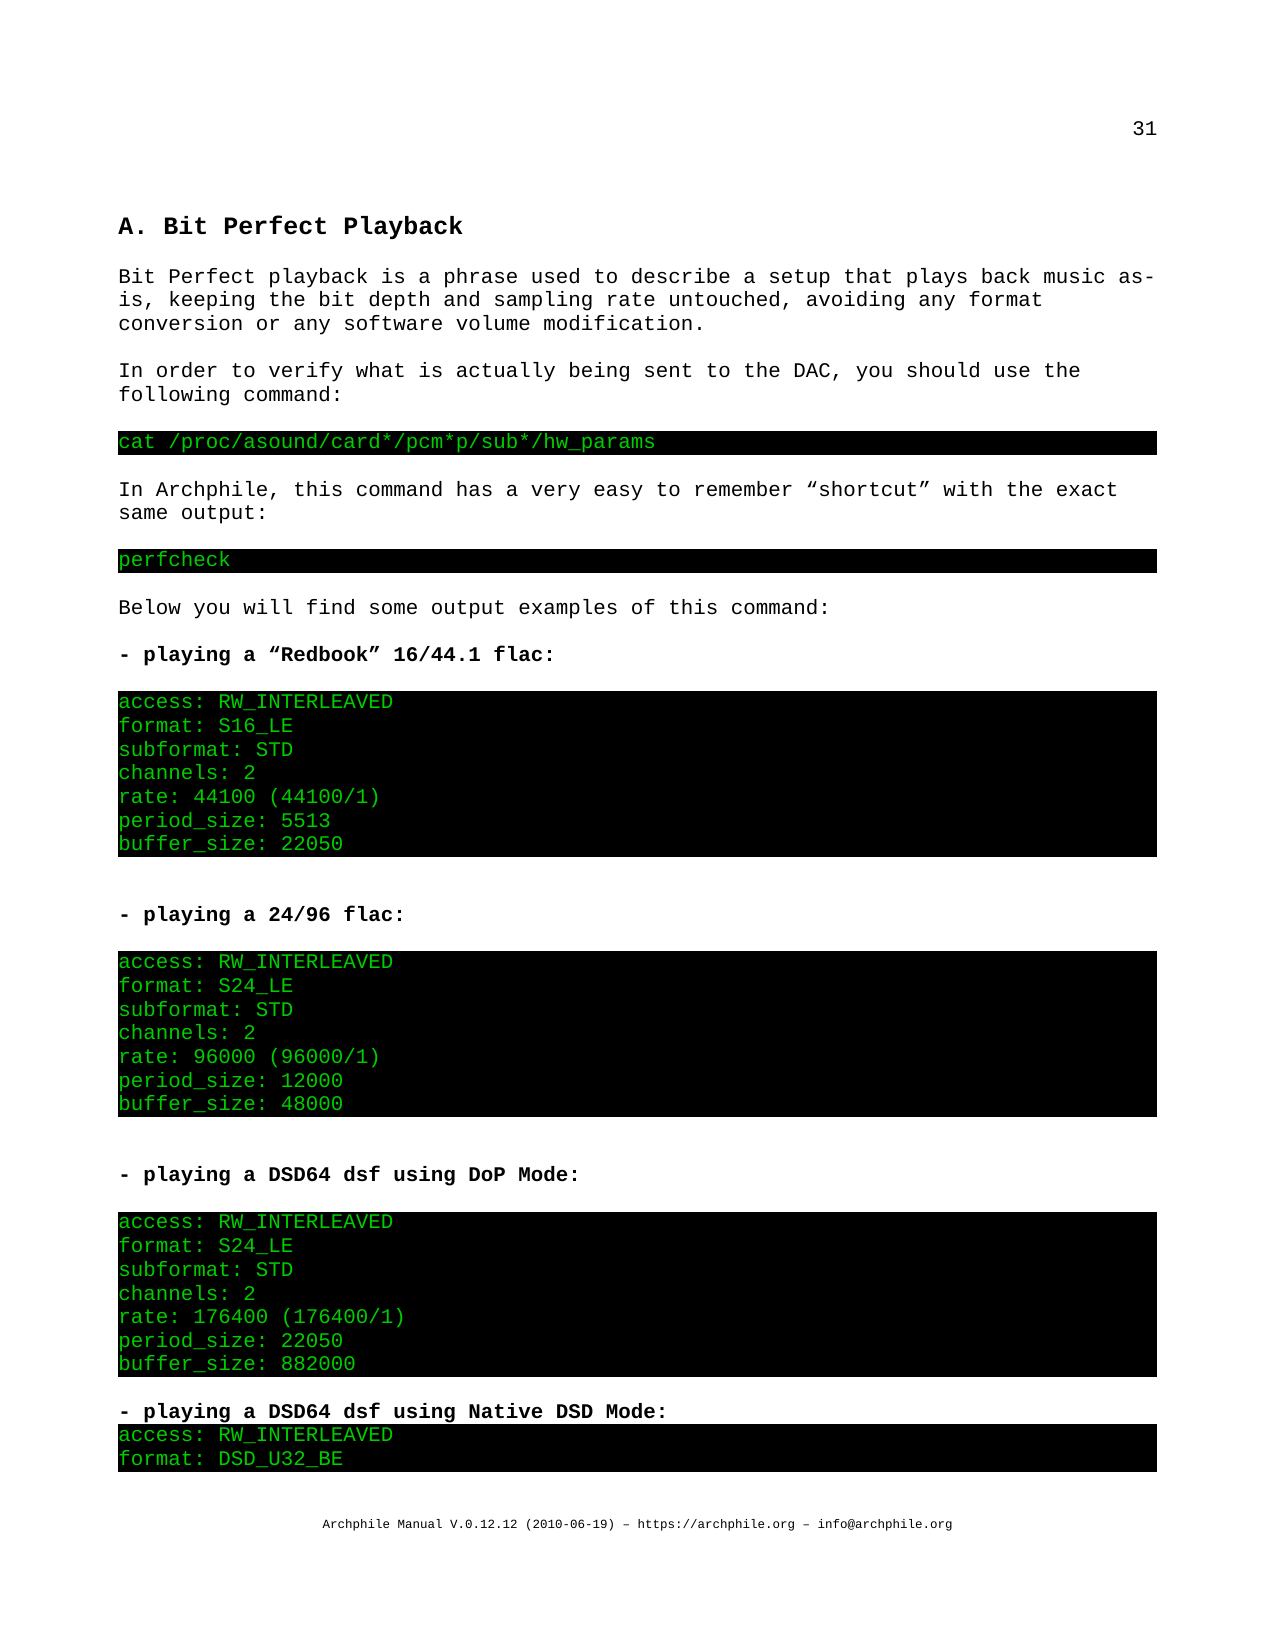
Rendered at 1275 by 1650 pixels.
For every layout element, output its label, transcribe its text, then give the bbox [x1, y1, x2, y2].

text buffer_size: 882000 [118, 1353, 1157, 1377]
text access: RW_INTERLEAVED [118, 1212, 1157, 1235]
text channels: 2 [118, 762, 1157, 786]
text cat /proc/asound/card*/pcm*p/sub*/hw_params [118, 431, 1157, 455]
text Below you will find some output examples of this command: [118, 597, 1157, 620]
text subformat: STD [118, 739, 1157, 762]
text perfcheck [118, 549, 1157, 573]
text - playing a DSD64 dsf using DoP Mode: [118, 1164, 1157, 1188]
text subformat: STD [118, 999, 1157, 1022]
text format: S16_LE [118, 715, 1157, 739]
text subformat: STD [118, 1259, 1157, 1282]
text buffer_size: 22050 [118, 833, 1157, 857]
text format: S24_LE [118, 975, 1157, 999]
text access: RW_INTERLEAVED [118, 951, 1157, 975]
text period_size: 22050 [118, 1330, 1157, 1353]
text - playing a DSD64 dsf using Native DSD Mode: [118, 1401, 1157, 1424]
text In order to verify what is actually being sent to the DAC, you should use the following command: [118, 360, 1157, 408]
text A. Bit Perfect Playback [118, 214, 1157, 242]
text channels: 2 [118, 1282, 1157, 1306]
text Bit Perfect playback is a phrase used to describe a setup that plays back music as-is, keeping the bit depth and sampling rate untouched, avoiding any format conversion or any software volume modification. [118, 266, 1157, 337]
text - playing a “Redbook” 16/44.1 flac: [118, 644, 1157, 668]
text period_size: 12000 [118, 1070, 1157, 1093]
text In Archphile, this command has a very easy to remember “shortcut” with the exact same output: [118, 478, 1157, 526]
text rate: 96000 (96000/1) [118, 1046, 1157, 1070]
text access: RW_INTERLEAVED [118, 691, 1157, 715]
text access: RW_INTERLEAVED [118, 1424, 1157, 1448]
text rate: 44100 (44100/1) [118, 786, 1157, 809]
text rate: 176400 (176400/1) [118, 1306, 1157, 1330]
text buffer_size: 48000 [118, 1093, 1157, 1117]
text - playing a 24/96 flac: [118, 904, 1157, 928]
text channels: 2 [118, 1022, 1157, 1046]
text period_size: 5513 [118, 809, 1157, 833]
text format: S24_LE [118, 1235, 1157, 1259]
text format: DSD_U32_BE [118, 1448, 1157, 1472]
